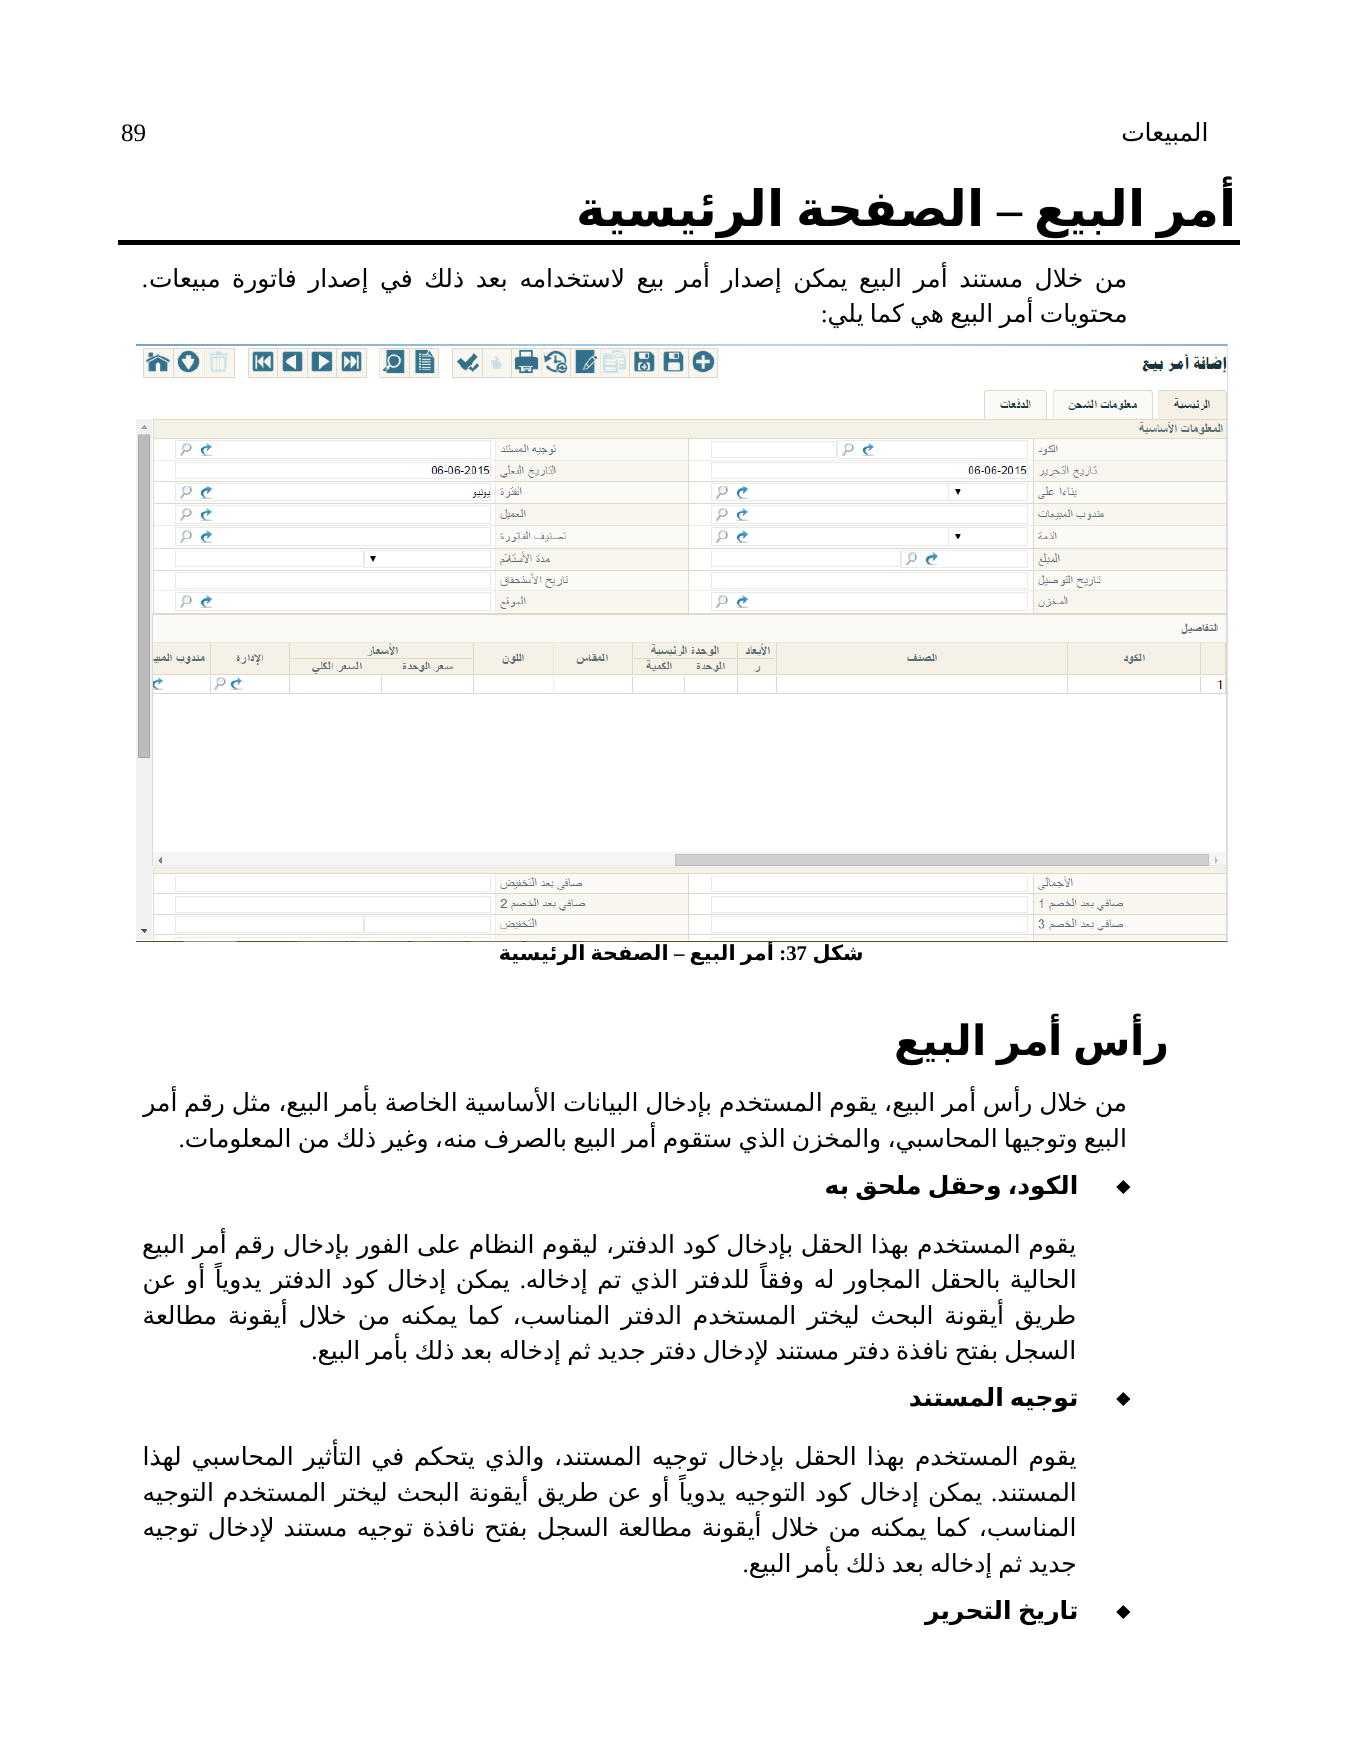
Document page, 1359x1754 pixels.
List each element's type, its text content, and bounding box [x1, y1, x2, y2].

list توجيه المستند [177, 1377, 1116, 1412]
text شكل 37: أمر البيع – الصفحة الرئيسية [131, 942, 1231, 965]
text يقوم المستخدم بهذا الحقل بإدخال كود الدفتر، ليقوم النظام على الفور بإدخال رقم أمر البيع الحالية بالحقل المجاور له وفقاً للدفتر الذي تم إدخاله. يمكن إدخال كود الدفتر يدوياً أو عن طريق أيقونة البحث ليختر المستخدم الدفتر المناسب، كما يمكنه من خلال أيقونة مطالعة السجل بفتح نافذة دفتر مستند لإدخال دفتر جديد ثم إدخاله بعد ذلك بأمر البيع. [142, 1223, 1077, 1365]
text رأس أمر البيع [142, 1016, 1169, 1064]
text يقوم المستخدم بهذا الحقل بإدخال توجيه المستند، والذي يتحكم في التأثير المحاسبي لهذا المستند. يمكن إدخال كود التوجيه يدوياً أو عن طريق أيقونة البحث ليختر المستخدم التوجيه المناسب، كما يمكنه من خلال أيقونة مطالعة السجل بفتح نافذة توجيه مستند لإدخال توجيه جديد ثم إدخاله بعد ذلك بأمر البيع. [142, 1436, 1077, 1577]
picture [136, 344, 1228, 942]
text من خلال مستند أمر البيع يمكن إصدار أمر بيع لاستخدامه بعد ذلك في إصدار فاتورة مبيعات. محتويات أمر البيع هي كما يلي: [142, 257, 1128, 328]
text أمر البيع – الصفحة الرئيسية [118, 177, 1240, 240]
list تاريخ التحرير [177, 1589, 1116, 1625]
list الكود، وحقل ملحق به [177, 1164, 1116, 1200]
text من خلال رأس أمر البيع، يقوم المستخدم بإدخال البيانات الأساسية الخاصة بأمر البيع، مثل رقم أمر البيع وتوجيها المحاسبي، والمخزن الذي ستقوم أمر البيع بالصرف منه، وغير ذلك من المعلومات. [142, 1082, 1128, 1152]
